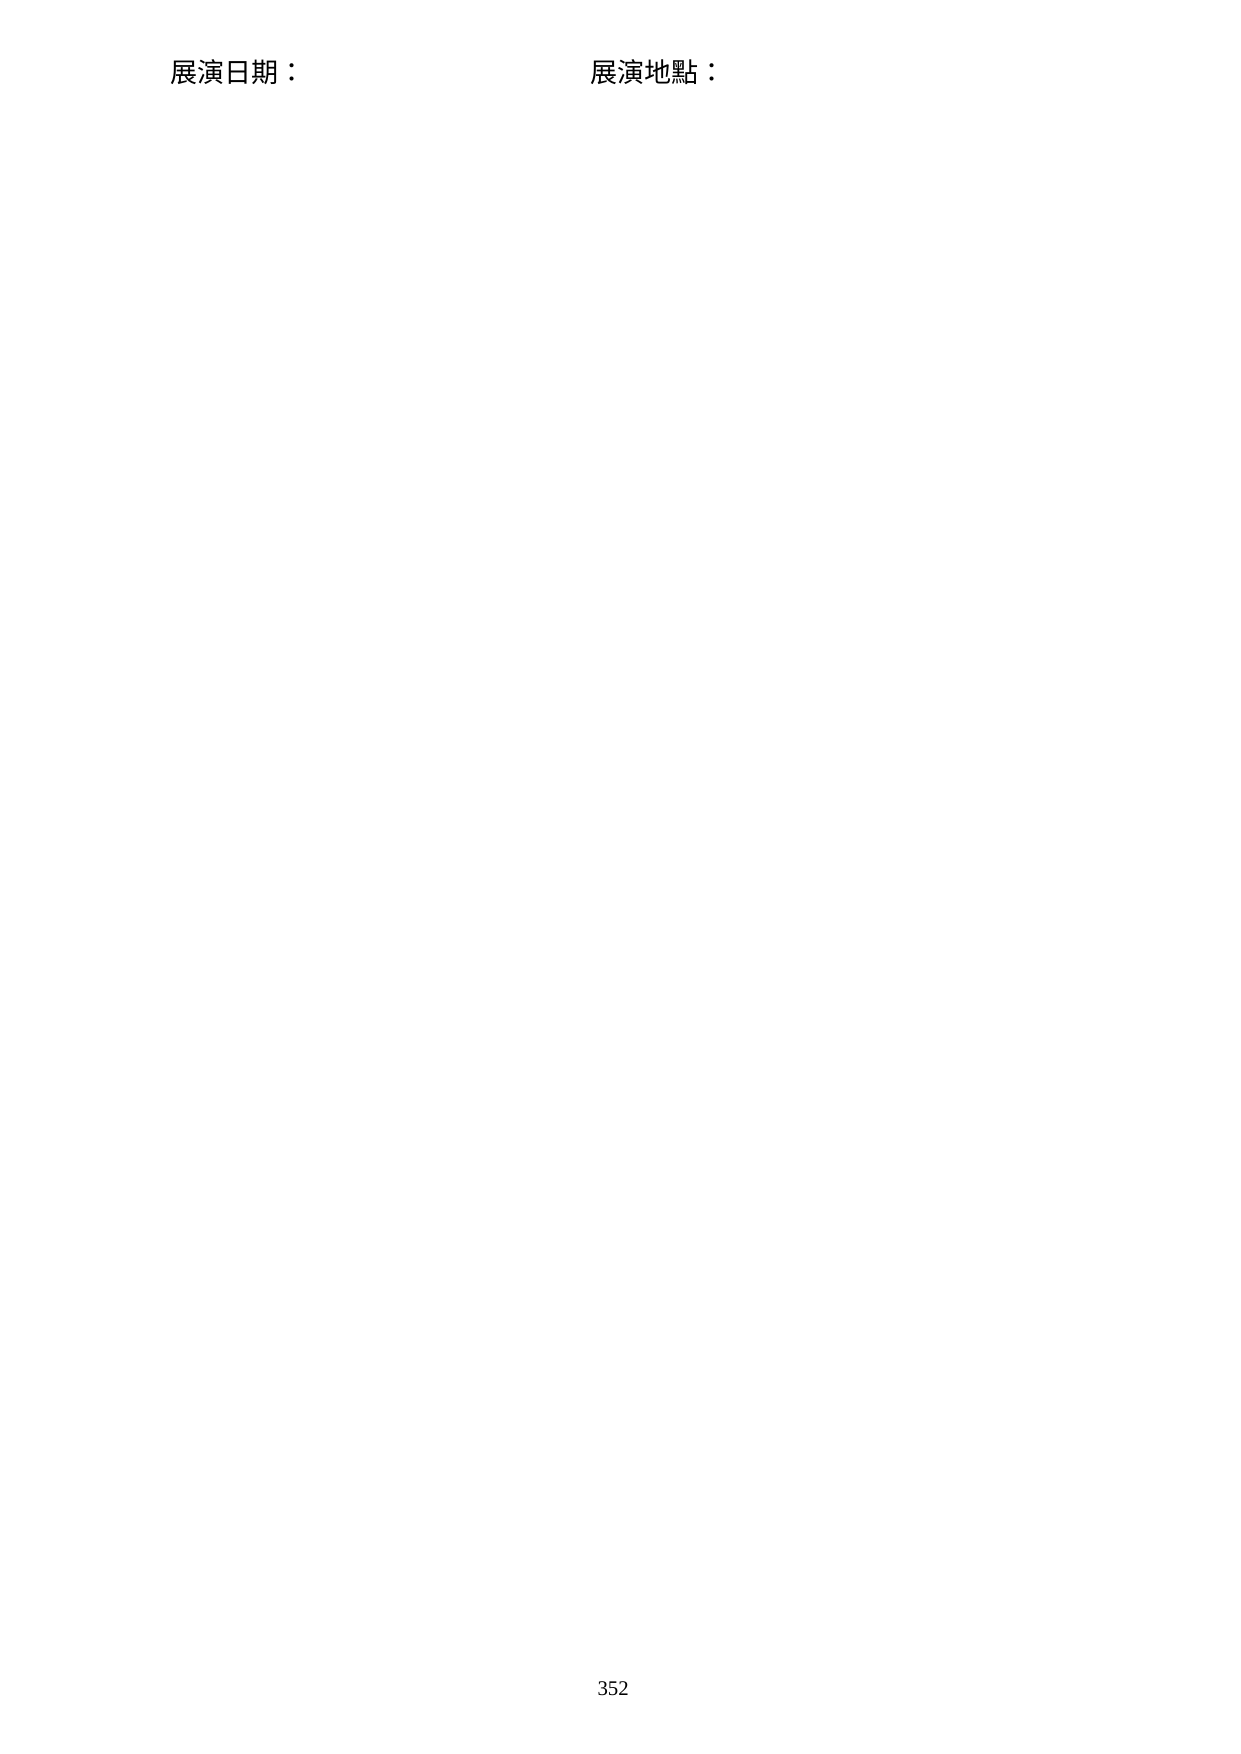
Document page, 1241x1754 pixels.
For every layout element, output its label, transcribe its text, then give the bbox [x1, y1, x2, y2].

text 展演日期： 展演地點： [89, 29, 1137, 92]
